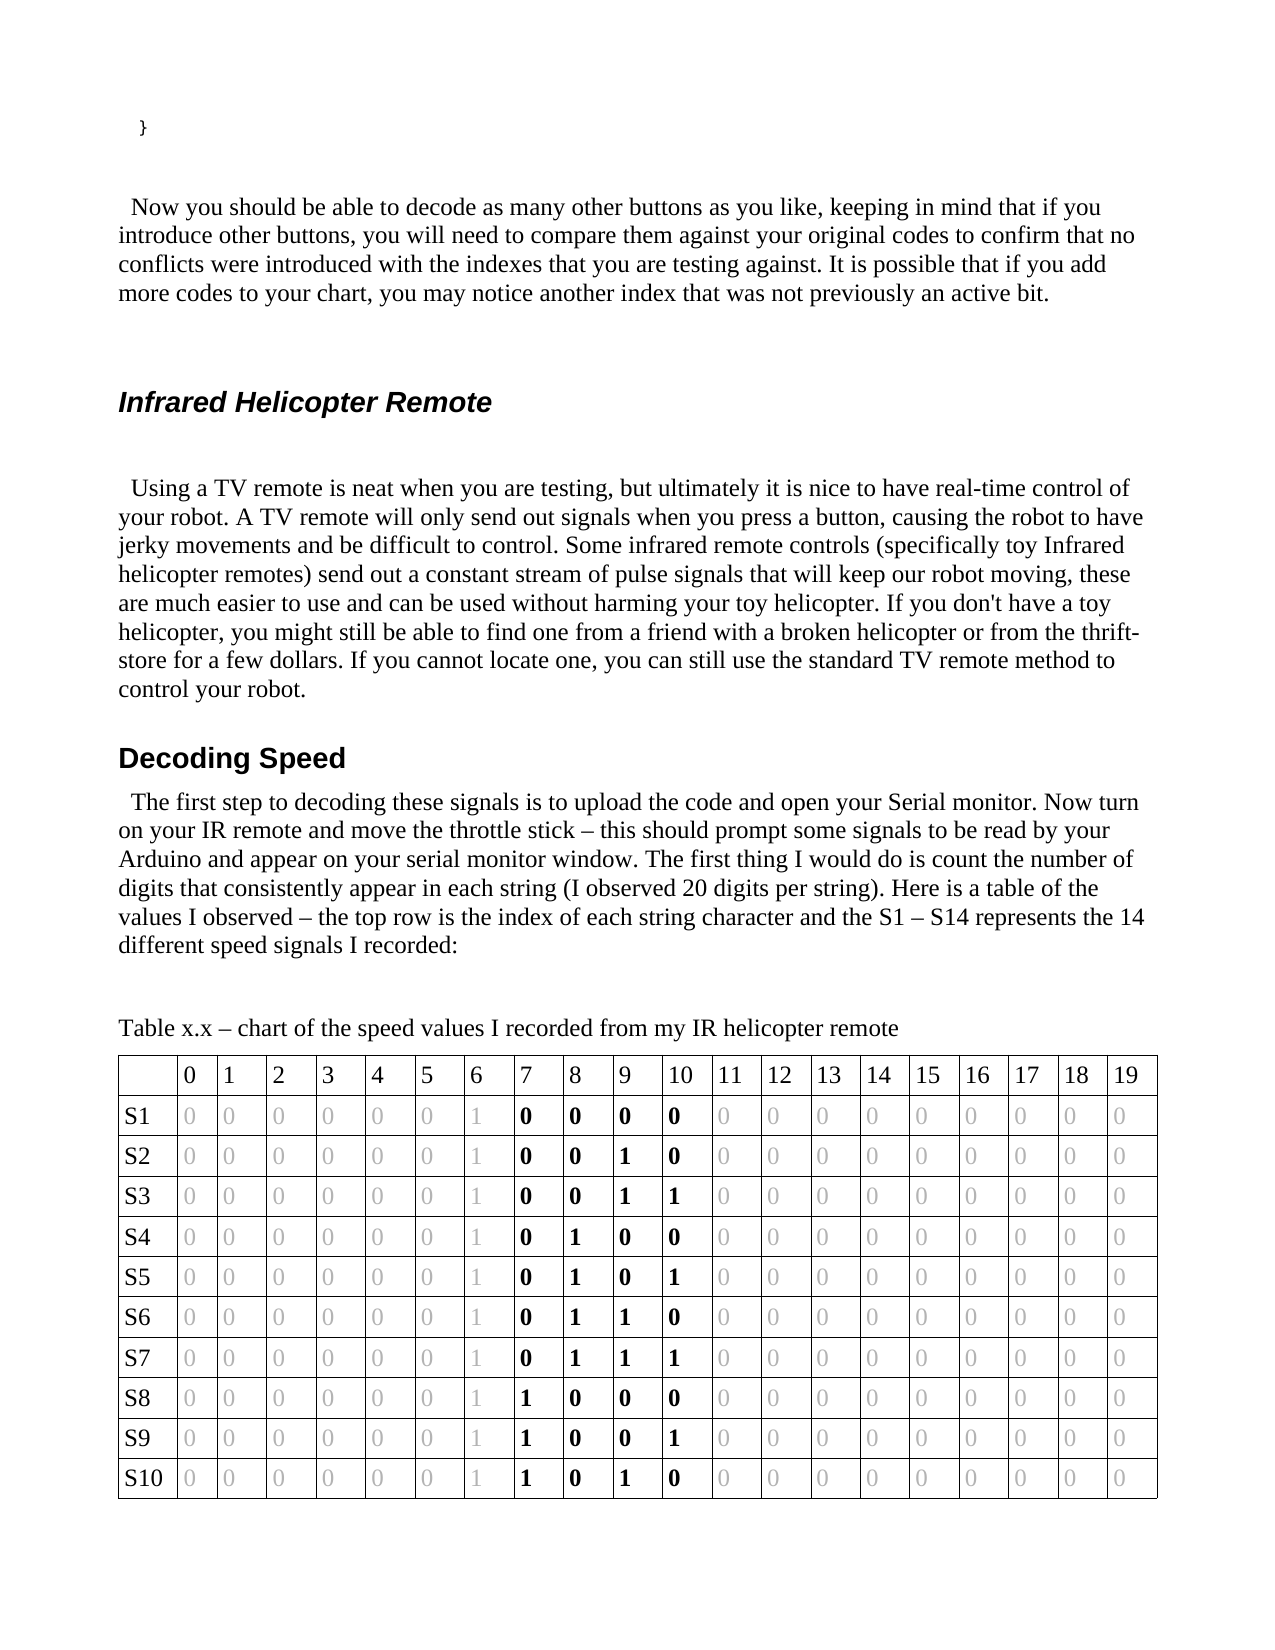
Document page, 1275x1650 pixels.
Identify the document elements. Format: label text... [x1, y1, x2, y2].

table_cell 1 [564, 1297, 613, 1337]
table_cell 0 [861, 1297, 909, 1337]
table_cell 1 [614, 1459, 662, 1498]
table_cell 0 [762, 1217, 811, 1256]
table_cell 0 [713, 1136, 761, 1176]
table_cell 0 [614, 1257, 662, 1296]
table_cell 0 [1009, 1338, 1058, 1377]
table_cell 0 [910, 1257, 959, 1296]
table_cell 0 [178, 1459, 217, 1498]
table_cell 0 [515, 1217, 563, 1256]
table_header 12 [762, 1056, 811, 1095]
table_cell 0 [762, 1257, 811, 1296]
table_cell 0 [812, 1297, 860, 1337]
table_header 17 [1009, 1056, 1058, 1095]
table_cell 0 [267, 1217, 316, 1256]
table_cell 1 [465, 1378, 514, 1417]
table_header 14 [861, 1056, 909, 1095]
table_cell 0 [663, 1378, 712, 1417]
table_cell 0 [366, 1096, 415, 1135]
table_cell 1 [465, 1217, 514, 1256]
table_cell 1 [614, 1177, 662, 1216]
table_header 9 [614, 1056, 662, 1095]
table_cell 0 [515, 1177, 563, 1216]
table_header 3 [317, 1056, 365, 1095]
table_cell 0 [218, 1257, 266, 1296]
table_header 1 [218, 1056, 266, 1095]
table_header 5 [416, 1056, 464, 1095]
table_cell 0 [713, 1217, 761, 1256]
table_cell 0 [178, 1096, 217, 1135]
table_cell 0 [713, 1419, 761, 1458]
table_cell 1 [614, 1136, 662, 1176]
table_cell 1 [515, 1378, 563, 1417]
table_cell 0 [267, 1177, 316, 1216]
table_cell 0 [713, 1338, 761, 1377]
table_cell 0 [1059, 1257, 1107, 1296]
table_cell S10 [119, 1459, 177, 1498]
table_cell 0 [515, 1136, 563, 1176]
table_cell 0 [317, 1297, 365, 1337]
table_cell 0 [1108, 1338, 1157, 1377]
table_cell 0 [416, 1378, 464, 1417]
table_cell 0 [366, 1177, 415, 1216]
table_cell 0 [812, 1257, 860, 1296]
table_cell 0 [910, 1459, 959, 1498]
table_cell 0 [366, 1459, 415, 1498]
table_cell 0 [762, 1297, 811, 1337]
table_cell 0 [910, 1378, 959, 1417]
subtitle Decoding Speed [118, 741, 1157, 774]
table_cell 0 [910, 1338, 959, 1377]
table_cell 1 [465, 1459, 514, 1498]
table_cell 1 [515, 1459, 563, 1498]
table_cell 0 [366, 1338, 415, 1377]
table_cell S8 [119, 1378, 177, 1417]
table_cell 0 [1059, 1096, 1107, 1135]
text The first step to decoding these signals is to upload the code and open your Serial monitor. Now turn on your IR remote and move the throttle stick – this should prompt some signals to be read by your Arduino and appear on your serial monitor window. The first thing I would do is count the number of digits that consistently appear in each string (I observed 20 digits per string). Here is a table of the values I observed – the top row is the index of each string character and the S1 – S14 represents the 14 different speed signals I recorded: [118, 787, 1157, 959]
table_cell 0 [416, 1177, 464, 1216]
text Using a TV remote is neat when you are testing, but ultimately it is nice to have real-time control of your robot. A TV remote will only send out signals when you press a button, causing the robot to have jerky movements and be difficult to control. Some infrared remote controls (specifically toy Infrared helicopter remotes) send out a constant stream of pulse signals that will keep our robot moving, these are much easier to use and can be used without harming your toy helicopter. If you don't have a toy helicopter, you might still be able to find one from a friend with a broken helicopter or from the thrift-store for a few dollars. If you cannot locate one, you can still use the standard TV remote method to control your robot. [118, 473, 1157, 703]
table_cell 0 [1059, 1459, 1107, 1498]
table_cell 0 [317, 1136, 365, 1176]
table_cell 1 [564, 1338, 613, 1377]
table_cell 0 [366, 1136, 415, 1176]
table_cell 1 [465, 1338, 514, 1377]
table_cell 0 [267, 1338, 316, 1377]
table_cell 0 [960, 1096, 1008, 1135]
table_cell 0 [1009, 1136, 1058, 1176]
table_cell 0 [416, 1136, 464, 1176]
table_cell 0 [178, 1297, 217, 1337]
table_cell S2 [119, 1136, 177, 1176]
table_cell 0 [960, 1136, 1008, 1176]
table_cell 0 [812, 1177, 860, 1216]
table_cell 0 [416, 1096, 464, 1135]
table_cell 0 [178, 1378, 217, 1417]
table_cell 0 [366, 1419, 415, 1458]
table_header 18 [1059, 1056, 1107, 1095]
table_cell 0 [178, 1136, 217, 1176]
table_cell S7 [119, 1338, 177, 1377]
table_cell 0 [416, 1297, 464, 1337]
table_cell 0 [218, 1338, 266, 1377]
table_cell 0 [812, 1136, 860, 1176]
table_cell 0 [1059, 1136, 1107, 1176]
table_cell 0 [267, 1378, 316, 1417]
table_cell 0 [1009, 1177, 1058, 1216]
table_cell 0 [812, 1378, 860, 1417]
table_cell 0 [713, 1297, 761, 1337]
table_cell 0 [1059, 1419, 1107, 1458]
subtitle Infrared Helicopter Remote [118, 385, 1157, 419]
table_cell 0 [663, 1217, 712, 1256]
table_cell 0 [614, 1217, 662, 1256]
table_cell 0 [564, 1136, 613, 1176]
table_cell 0 [317, 1096, 365, 1135]
table_cell 0 [416, 1217, 464, 1256]
table_cell 0 [861, 1217, 909, 1256]
table_cell 0 [267, 1096, 316, 1135]
table_cell S3 [119, 1177, 177, 1216]
table_cell 0 [910, 1096, 959, 1135]
table_cell 0 [317, 1378, 365, 1417]
table_cell 0 [218, 1136, 266, 1176]
text Now you should be able to decode as many other buttons as you like, keeping in mind that if you introduce other buttons, you will need to compare them against your original codes to confirm that no conflicts were introduced with the indexes that you are testing against. It is possible that if you add more codes to your chart, you may notice another index that was not previously an active bit. [118, 192, 1157, 307]
table_cell 0 [910, 1217, 959, 1256]
table_cell 0 [910, 1419, 959, 1458]
table_cell 0 [713, 1378, 761, 1417]
table_cell 0 [1108, 1297, 1157, 1337]
table_cell 1 [614, 1338, 662, 1377]
table_cell 0 [910, 1177, 959, 1216]
table_cell 0 [663, 1136, 712, 1176]
table_cell 0 [1059, 1378, 1107, 1417]
table_header 4 [366, 1056, 415, 1095]
table_header 10 [663, 1056, 712, 1095]
table_cell 1 [564, 1217, 613, 1256]
table_cell 0 [614, 1096, 662, 1135]
table_cell 0 [1009, 1096, 1058, 1135]
table_cell 0 [614, 1378, 662, 1417]
table_cell 0 [218, 1217, 266, 1256]
table_cell 1 [465, 1136, 514, 1176]
table_cell 0 [1009, 1297, 1058, 1337]
table_cell 0 [960, 1378, 1008, 1417]
table_cell 0 [960, 1419, 1008, 1458]
table_cell 0 [762, 1177, 811, 1216]
table_cell 0 [1108, 1136, 1157, 1176]
table_cell 0 [812, 1096, 860, 1135]
table_cell 0 [1108, 1459, 1157, 1498]
table_cell 0 [861, 1338, 909, 1377]
table_cell 0 [812, 1459, 860, 1498]
table_cell 0 [762, 1378, 811, 1417]
table_cell 0 [317, 1419, 365, 1458]
table_cell 1 [663, 1419, 712, 1458]
table_cell 0 [317, 1459, 365, 1498]
text } [118, 118, 1157, 137]
table_cell 0 [1059, 1177, 1107, 1216]
table_cell 0 [713, 1096, 761, 1135]
table_cell 0 [564, 1096, 613, 1135]
table_cell 0 [366, 1378, 415, 1417]
table_cell 0 [812, 1338, 860, 1377]
table_cell 0 [416, 1338, 464, 1377]
table_cell 0 [218, 1419, 266, 1458]
table_cell 0 [812, 1217, 860, 1256]
table_cell 0 [713, 1257, 761, 1296]
table_cell 0 [366, 1257, 415, 1296]
table_cell 0 [663, 1297, 712, 1337]
table_cell 0 [218, 1378, 266, 1417]
table_cell 0 [713, 1459, 761, 1498]
table_header 8 [564, 1056, 613, 1095]
table_cell 0 [267, 1419, 316, 1458]
table_header 13 [812, 1056, 860, 1095]
table_cell 0 [762, 1338, 811, 1377]
table_cell 0 [267, 1297, 316, 1337]
table_cell 0 [416, 1419, 464, 1458]
table_cell 0 [178, 1257, 217, 1296]
table_cell 0 [1059, 1297, 1107, 1337]
table_cell 0 [614, 1419, 662, 1458]
table_cell 0 [960, 1177, 1008, 1216]
table_cell 0 [564, 1419, 613, 1458]
table_cell 0 [178, 1217, 217, 1256]
table_cell 0 [218, 1177, 266, 1216]
table_cell 0 [515, 1257, 563, 1296]
table_cell 0 [861, 1459, 909, 1498]
text Table x.x – chart of the speed values I recorded from my IR helicopter remote [118, 1013, 1157, 1042]
table_cell 1 [663, 1257, 712, 1296]
table_cell S6 [119, 1297, 177, 1337]
table_cell 0 [317, 1217, 365, 1256]
table_cell 0 [1009, 1459, 1058, 1498]
table_cell 1 [515, 1419, 563, 1458]
table_cell 0 [1108, 1096, 1157, 1135]
table_cell 0 [366, 1217, 415, 1256]
table_cell 1 [564, 1257, 613, 1296]
table_cell 0 [515, 1338, 563, 1377]
table_cell 0 [1009, 1217, 1058, 1256]
table_cell S9 [119, 1419, 177, 1458]
table_cell 0 [218, 1096, 266, 1135]
table_cell 0 [762, 1459, 811, 1498]
table_cell 0 [910, 1136, 959, 1176]
table_cell 0 [960, 1297, 1008, 1337]
table_cell 0 [812, 1419, 860, 1458]
table_cell 0 [663, 1459, 712, 1498]
table_cell 0 [861, 1177, 909, 1216]
table_cell 0 [861, 1378, 909, 1417]
table_cell 0 [861, 1136, 909, 1176]
table_cell 1 [465, 1177, 514, 1216]
table_cell 0 [910, 1297, 959, 1337]
table_cell 0 [861, 1419, 909, 1458]
table_cell 0 [1108, 1257, 1157, 1296]
table_cell 0 [663, 1096, 712, 1135]
table_cell 0 [762, 1136, 811, 1176]
table_cell 0 [762, 1096, 811, 1135]
table_cell 1 [465, 1257, 514, 1296]
table_cell 0 [515, 1297, 563, 1337]
table_cell 1 [465, 1297, 514, 1337]
table_cell 0 [267, 1459, 316, 1498]
table_header 16 [960, 1056, 1008, 1095]
table_cell 1 [465, 1096, 514, 1135]
table_header 19 [1108, 1056, 1157, 1095]
table_cell 0 [178, 1338, 217, 1377]
table_cell 0 [960, 1459, 1008, 1498]
table_cell 0 [564, 1177, 613, 1216]
table_cell 0 [515, 1096, 563, 1135]
table_cell 0 [416, 1459, 464, 1498]
table_cell 0 [1108, 1217, 1157, 1256]
table_cell 0 [861, 1096, 909, 1135]
table_cell 1 [614, 1297, 662, 1337]
table_header 6 [465, 1056, 514, 1095]
table_cell 0 [713, 1177, 761, 1216]
table_cell 0 [317, 1177, 365, 1216]
table_cell 0 [762, 1419, 811, 1458]
table_cell 0 [178, 1419, 217, 1458]
table_cell 1 [663, 1338, 712, 1377]
table_cell 1 [465, 1419, 514, 1458]
table_cell 0 [1108, 1419, 1157, 1458]
table_cell 0 [1009, 1378, 1058, 1417]
table_cell 0 [178, 1177, 217, 1216]
table_header 11 [713, 1056, 761, 1095]
table_header [119, 1056, 177, 1095]
table_header 2 [267, 1056, 316, 1095]
table_cell S1 [119, 1096, 177, 1135]
table_cell 0 [267, 1257, 316, 1296]
table_cell 0 [1009, 1257, 1058, 1296]
table_cell 0 [960, 1338, 1008, 1377]
table_header 15 [910, 1056, 959, 1095]
table_cell 0 [960, 1217, 1008, 1256]
table_cell 0 [317, 1257, 365, 1296]
table_header 7 [515, 1056, 563, 1095]
table_cell 0 [416, 1257, 464, 1296]
table_cell S5 [119, 1257, 177, 1296]
table_cell 0 [267, 1136, 316, 1176]
table_cell 0 [564, 1459, 613, 1498]
table_cell 0 [317, 1338, 365, 1377]
table_cell 1 [663, 1177, 712, 1216]
table_cell S4 [119, 1217, 177, 1256]
table_cell 0 [861, 1257, 909, 1296]
table_cell 0 [960, 1257, 1008, 1296]
table_cell 0 [218, 1297, 266, 1337]
table_cell 0 [1059, 1217, 1107, 1256]
table_cell 0 [366, 1297, 415, 1337]
table_cell 0 [1108, 1177, 1157, 1216]
table_cell 0 [564, 1378, 613, 1417]
table_cell 0 [1108, 1378, 1157, 1417]
table_header 0 [178, 1056, 217, 1095]
table_cell 0 [1009, 1419, 1058, 1458]
table_cell 0 [1059, 1338, 1107, 1377]
table_cell 0 [218, 1459, 266, 1498]
